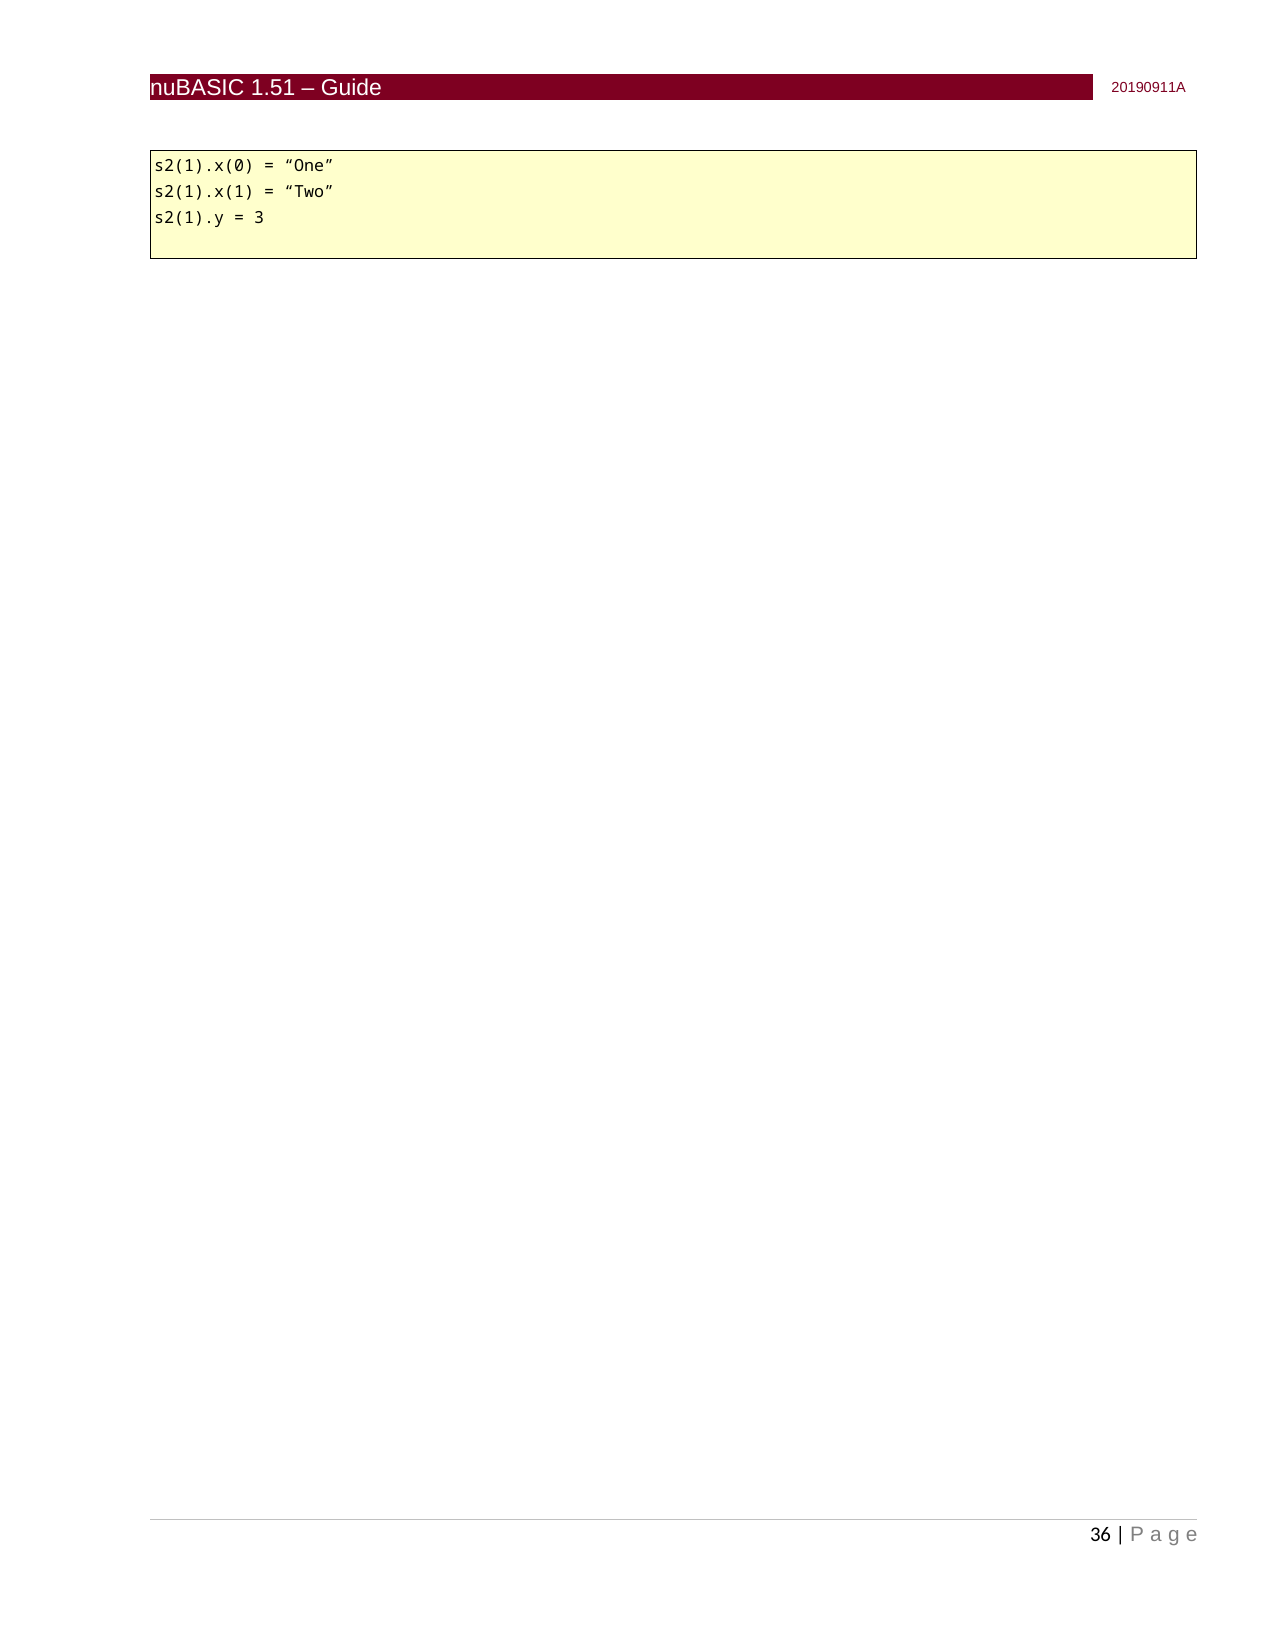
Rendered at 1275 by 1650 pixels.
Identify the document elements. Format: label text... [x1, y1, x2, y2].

list s2(1).x(1) = “Two” [151, 176, 1196, 202]
list s2(1).y = 3 [151, 202, 1196, 228]
list s2(1).x(0) = “One” [151, 151, 1196, 176]
